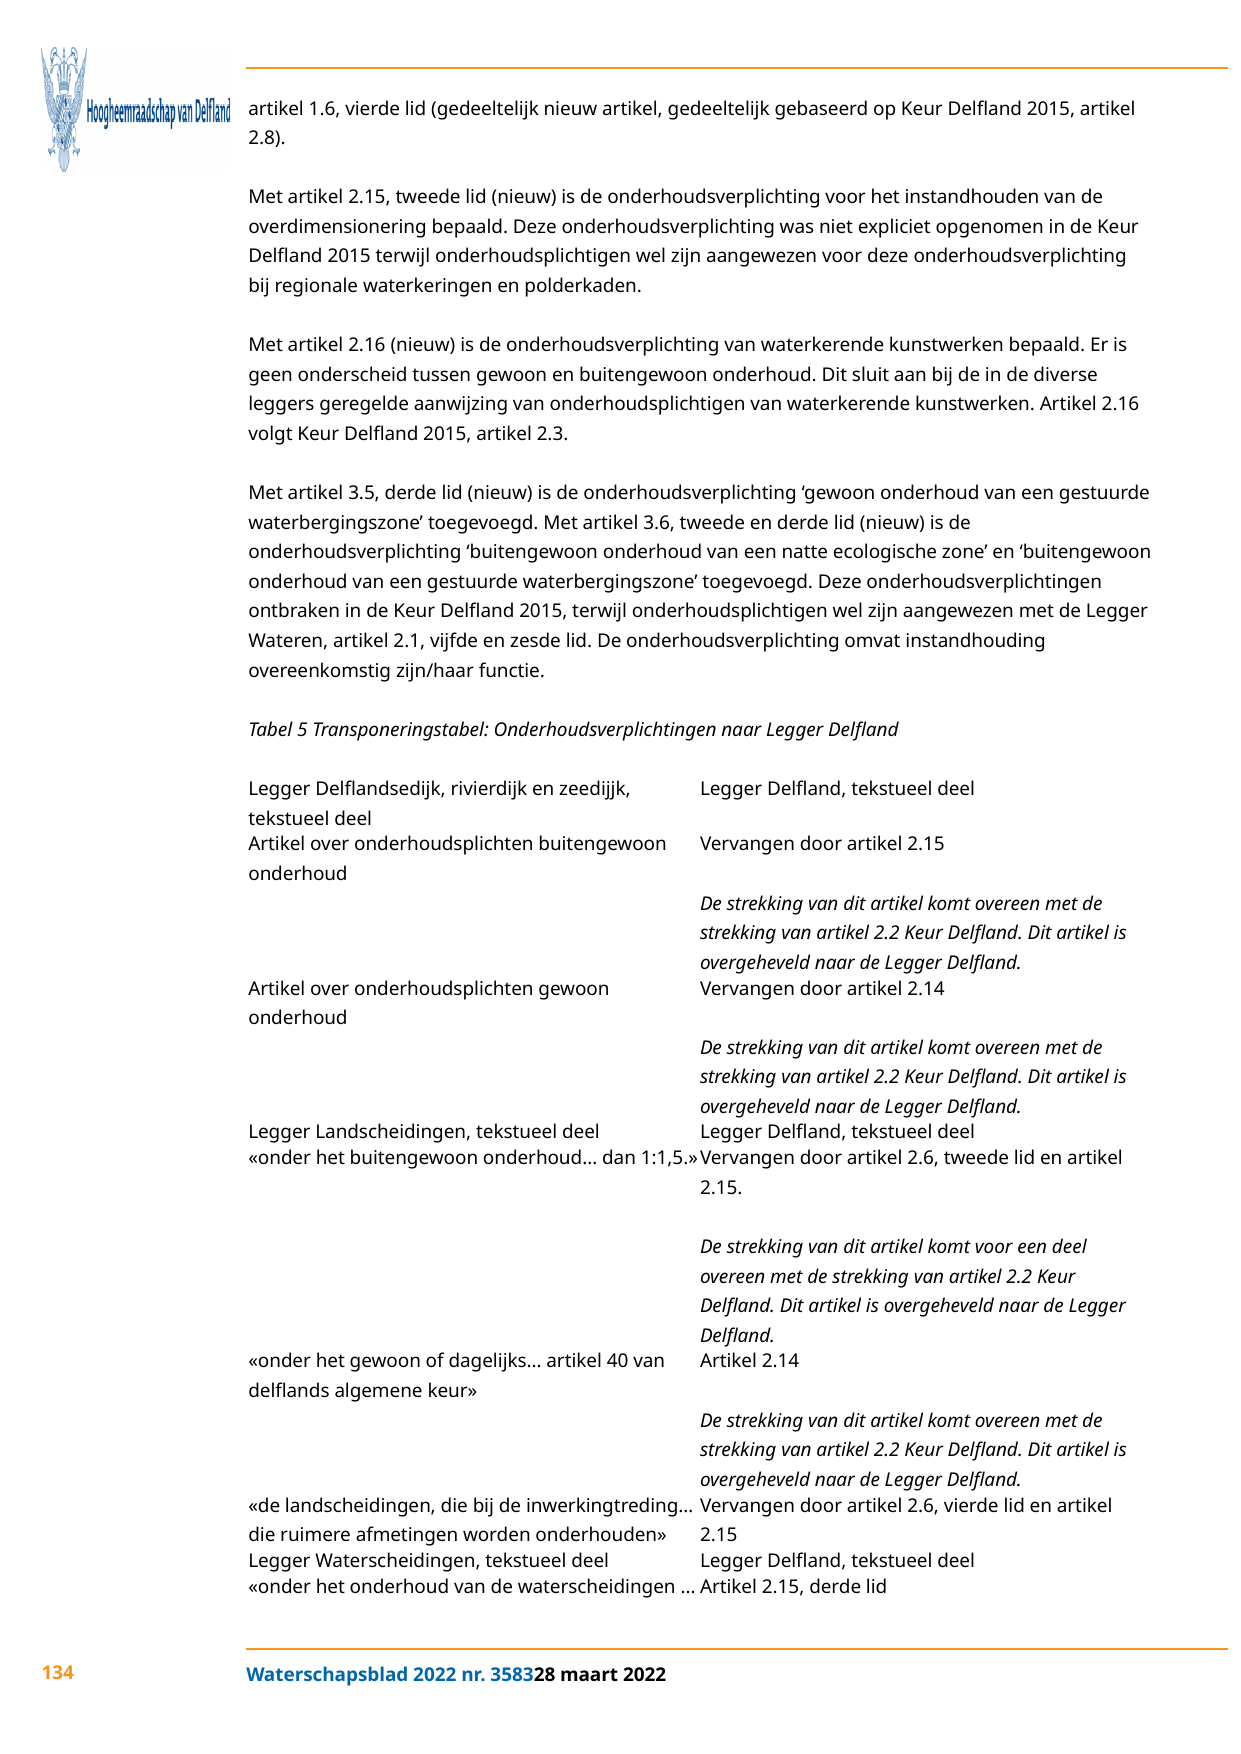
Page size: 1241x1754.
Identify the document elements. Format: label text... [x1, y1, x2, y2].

table_header Legger Delfland, tekstueel deel [700, 775, 1152, 831]
table_cell Legger Waterscheidingen, tekstueel deel [248, 1547, 700, 1573]
table_cell Vervangen door artikel 2.15 De strekking van dit artikel komt overeen met de strekking van artikel 2.2 Keur Delfland. Dit artikel is overgeheveld naar de Legger Delfland. [700, 831, 1152, 975]
text Met artikel 3.5, derde lid (nieuw) is de onderhoudsverplichting ‘gewoon onderhoud van een gestuurde waterbergingszone’ toegevoegd. Met artikel 3.6, tweede en derde lid (nieuw) is de onderhoudsverplichting ‘buitengewoon onderhoud van een natte ecologische zone’ en ‘buitengewoon onderhoud van een gestuurde waterbergingszone’ toegevoegd. Deze onderhoudsverplichtingen ontbraken in de Keur Delfland 2015, terwijl onderhoudsplichtigen wel zijn aangewezen met de Legger Wateren, artikel 2.1, vijfde en zesde lid. De onderhoudsverplichting omvat instandhouding overeenkomstig zijn/haar functie. [248, 479, 1152, 683]
table_cell Artikel 2.15, derde lid [700, 1573, 1152, 1598]
table_cell «onder het onderhoud van de waterscheidingen … [248, 1573, 700, 1598]
table_cell «de landscheidingen, die bij de inwerkingtreding… die ruimere afmetingen worden onderhouden» [248, 1492, 700, 1547]
table_cell «onder het gewoon of dagelijks… artikel 40 van delflands algemene keur» [248, 1348, 700, 1492]
table_cell Legger Delfland, tekstueel deel [700, 1119, 1152, 1144]
table_cell Vervangen door artikel 2.6, vierde lid en artikel 2.15 [700, 1492, 1152, 1547]
text artikel 1.6, vierde lid (gedeeltelijk nieuw artikel, gedeeltelijk gebaseerd op Keur Delfland 2015, artikel 2.8). [248, 95, 1152, 150]
table_header Legger Delflandsedijk, rivierdijk en zeedijjk, tekstueel deel [248, 775, 700, 831]
table_cell Artikel over onderhoudsplichten gewoon onderhoud [248, 975, 700, 1119]
table_cell Artikel over onderhoudsplichten buitengewoon onderhoud [248, 831, 700, 975]
table_cell Legger Delfland, tekstueel deel [700, 1547, 1152, 1573]
picture [41, 47, 231, 172]
table_cell Artikel 2.14 De strekking van dit artikel komt overeen met de strekking van artikel 2.2 Keur Delfland. Dit artikel is overgeheveld naar de Legger Delfland. [700, 1348, 1152, 1492]
text Tabel 5 Transponeringstabel: Onderhoudsverplichtingen naar Legger Delfland [248, 716, 1152, 742]
text Met artikel 2.16 (nieuw) is de onderhoudsverplichting van waterkerende kunstwerken bepaald. Er is geen onderscheid tussen gewoon en buitengewoon onderhoud. Dit sluit aan bij de in de diverse leggers geregelde aanwijzing van onderhoudsplichtigen van waterkerende kunstwerken. Artikel 2.16 volgt Keur Delfland 2015, artikel 2.3. [248, 331, 1152, 446]
text Met artikel 2.15, tweede lid (nieuw) is de onderhoudsverplichting voor het instandhouden van de overdimensionering bepaald. Deze onderhoudsverplichting was niet expliciet opgenomen in de Keur Delfland 2015 terwijl onderhoudsplichtigen wel zijn aangewezen voor deze onderhoudsverplichting bij regionale waterkeringen en polderkaden. [248, 183, 1152, 298]
table_cell Vervangen door artikel 2.14 De strekking van dit artikel komt overeen met de strekking van artikel 2.2 Keur Delfland. Dit artikel is overgeheveld naar de Legger Delfland. [700, 975, 1152, 1119]
table_cell Vervangen door artikel 2.6, tweede lid en artikel 2.15. De strekking van dit artikel komt voor een deel overeen met de strekking van artikel 2.2 Keur Delfland. Dit artikel is overgeheveld naar de Legger Delfland. [700, 1145, 1152, 1348]
table_cell Legger Landscheidingen, tekstueel deel [248, 1119, 700, 1144]
table_cell «onder het buitengewoon onderhoud… dan 1:1,5.» [248, 1145, 700, 1348]
